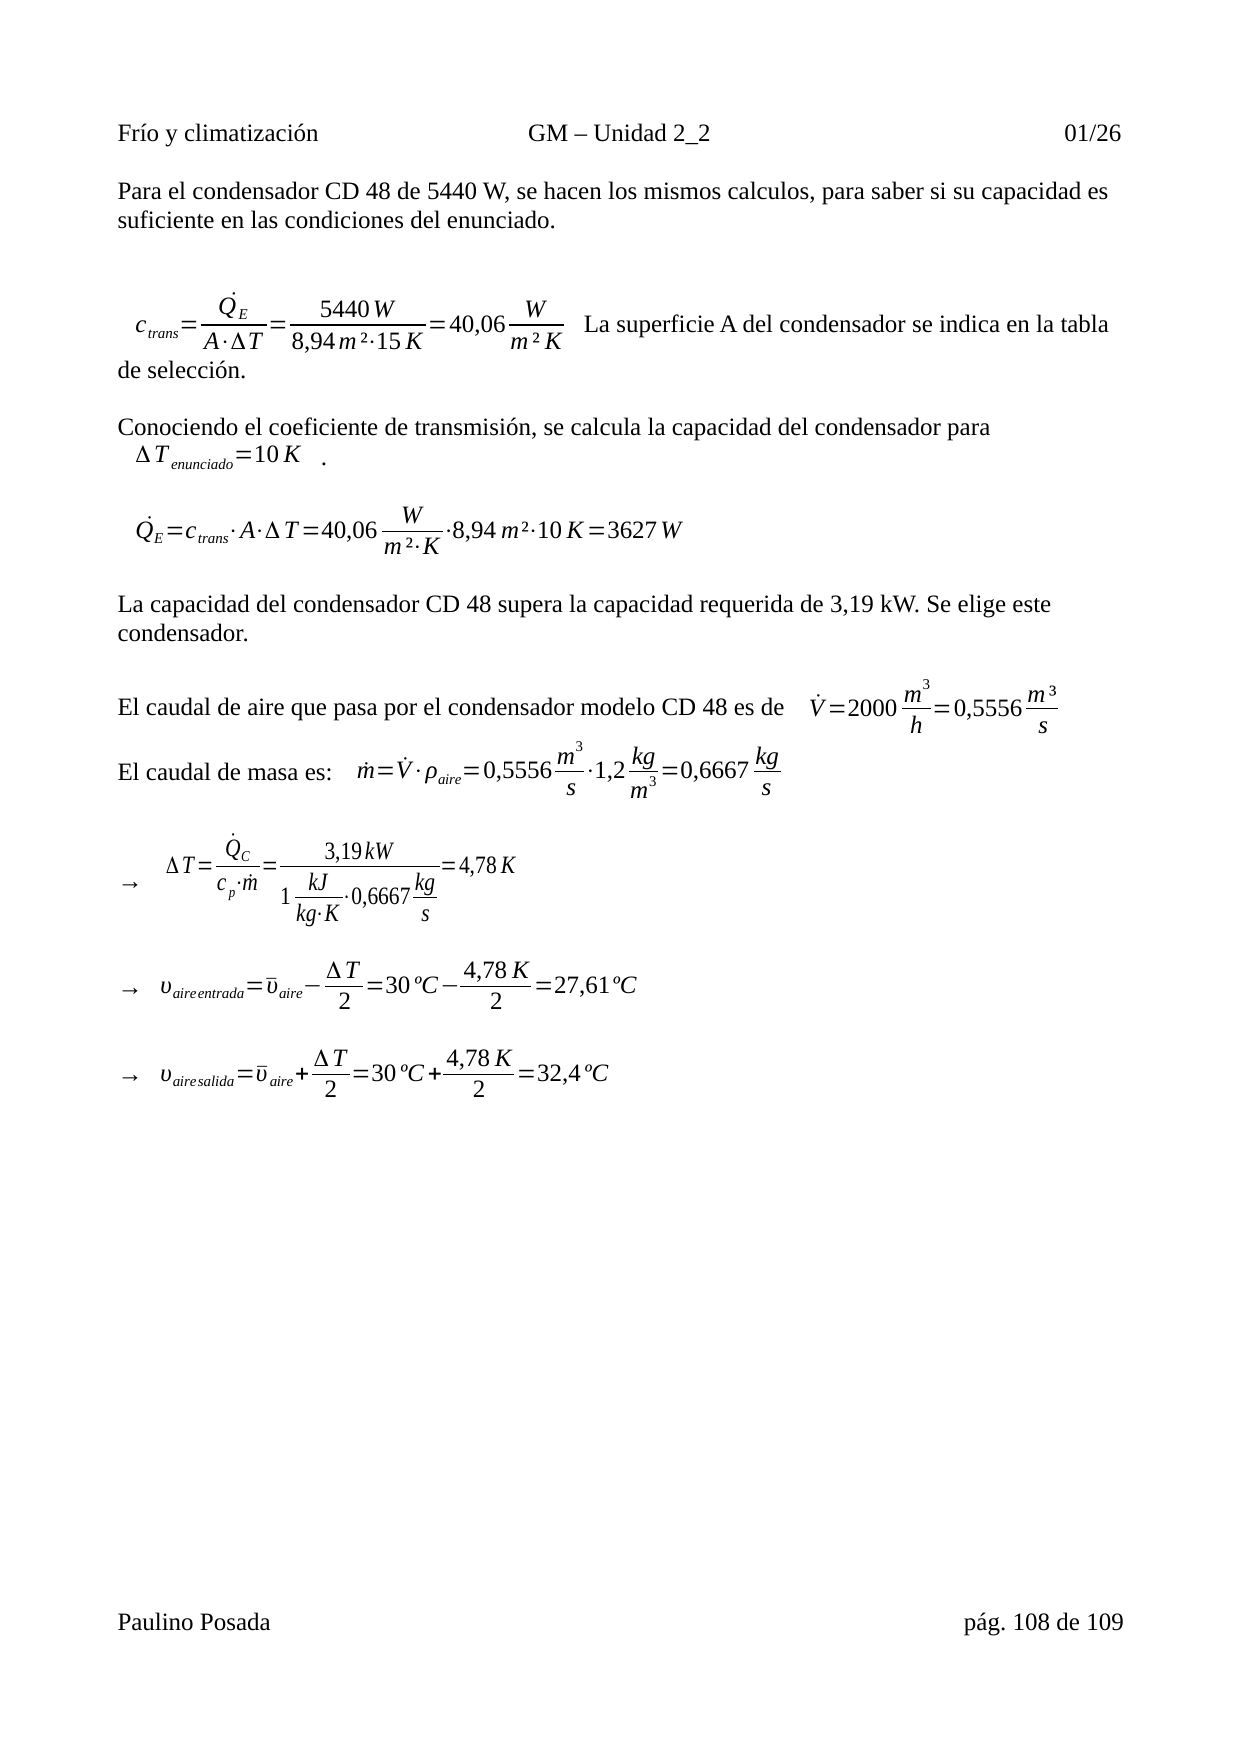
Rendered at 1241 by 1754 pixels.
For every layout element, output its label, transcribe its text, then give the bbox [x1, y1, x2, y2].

text La capacidad del condensador CD 48 supera la capacidad requerida de 3,19 kW. Se elige este condensador. [5, 589, 1123, 647]
text El caudal de aire que pasa por el condensador modelo CD 48 es de [5, 675, 1123, 738]
text → [5, 1044, 1123, 1103]
text → [117, 956, 1123, 1016]
text Para el condensador CD 48 de 5440 W, se hacen los mismos calculos, para saber si su capacidad es suficiente en las condiciones del enunciado. [5, 176, 1123, 234]
text La superficie A del condensador se indica en la tabla de selección. [5, 291, 1123, 383]
text El caudal de masa es: [5, 738, 1123, 804]
text → [117, 833, 1123, 928]
text Conociendo el coeficiente de transmisión, se calcula la capacidad del condensador para . [5, 412, 1123, 472]
